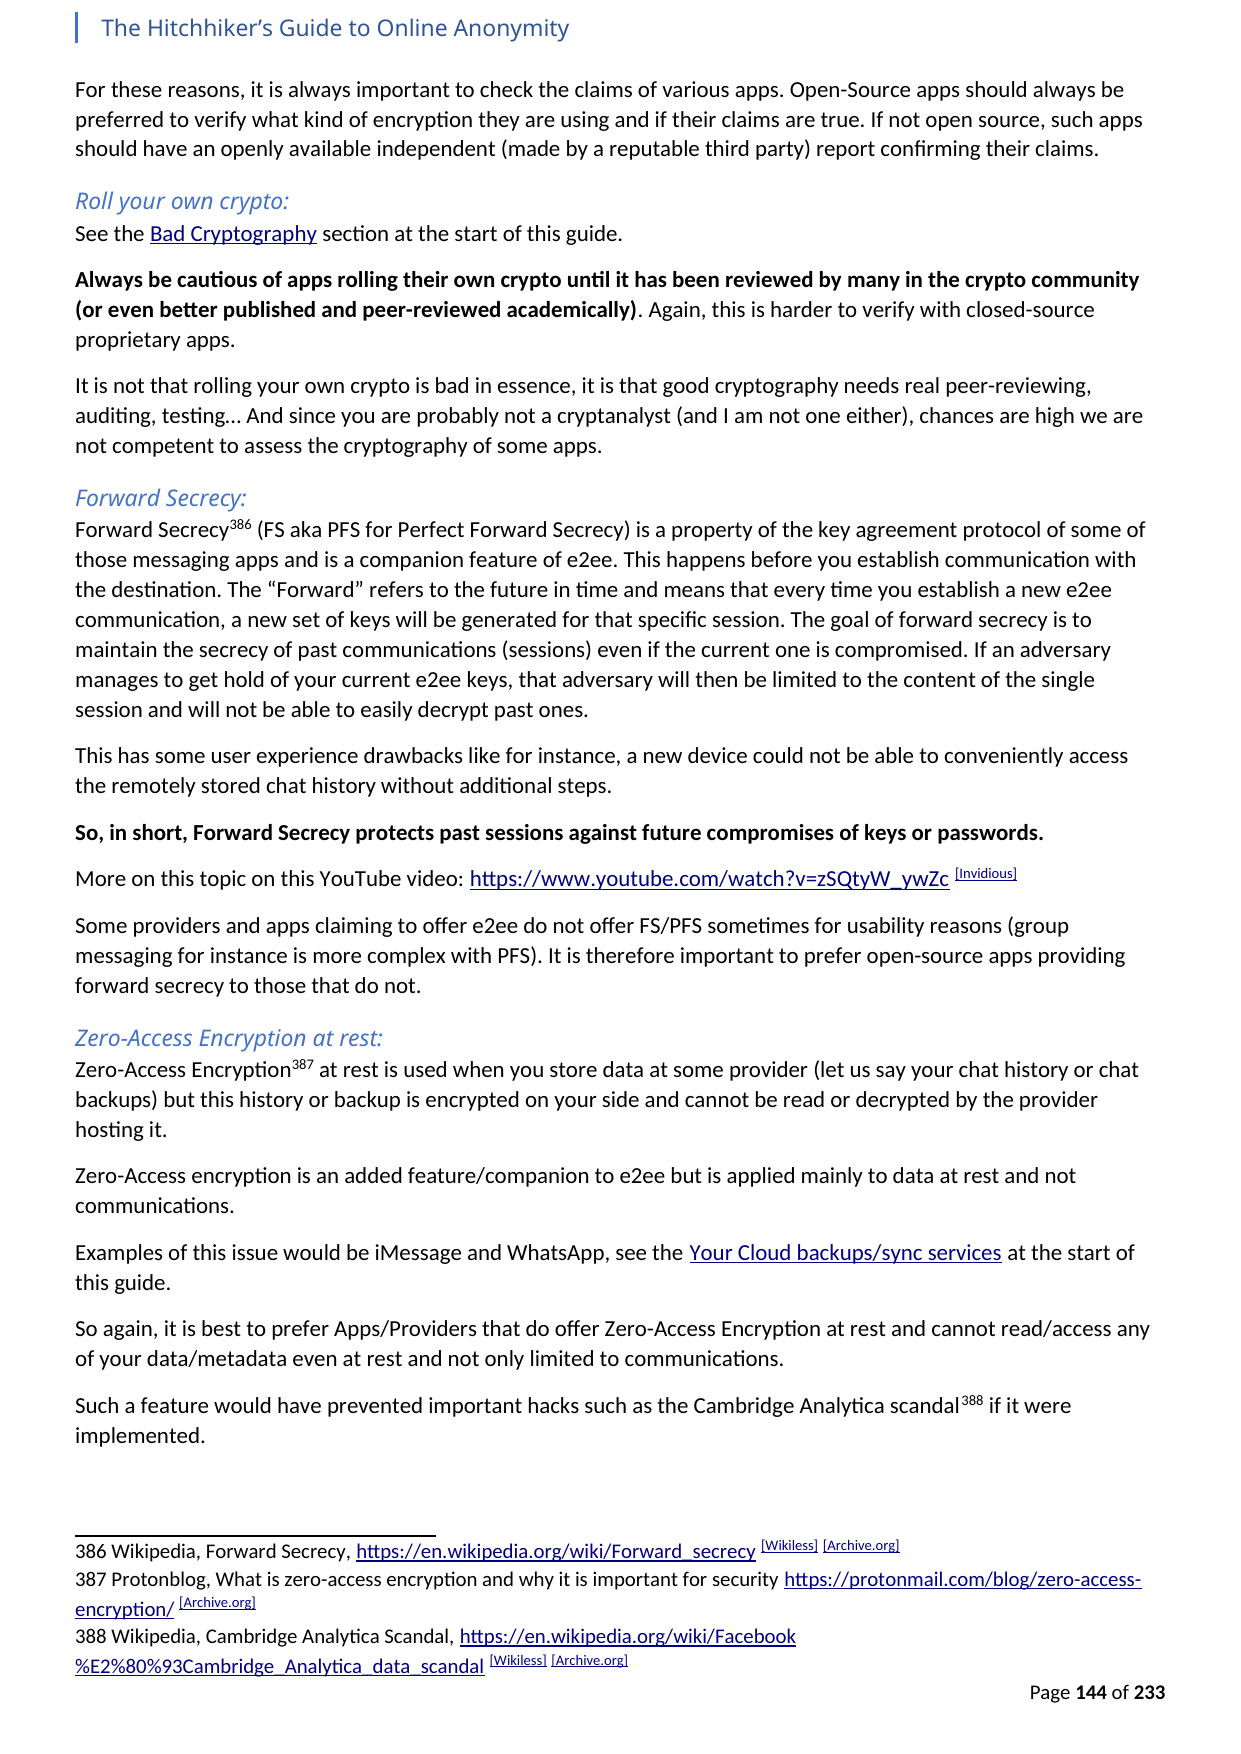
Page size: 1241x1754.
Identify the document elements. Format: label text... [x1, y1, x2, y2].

text Always be cautious of apps rolling their own crypto until it has been reviewed by many in the crypto community (or even better published and peer-reviewed academically). Again, this is harder to verify with closed-source proprietary apps. [75, 265, 1165, 353]
text Forward Secrecy (FS aka PFS for Perfect Forward Secrecy) is a property of the key agreement protocol of some of those messaging apps and is a companion feature of e2ee. This happens before you establish communication with the destination. The “Forward” refers to the future in time and means that every time you establish a new e2ee communication, a new set of keys will be generated for that specific session. The goal of forward secrecy is to maintain the secrecy of past communications (sessions) even if the current one is compromised. If an adversary manages to get hold of your current e2ee keys, that adversary will then be limited to the content of the single session and will not be able to easily decrypt past ones. [75, 516, 1165, 723]
text Wikipedia, Forward Secrecy, https://en.wikipedia.org/wiki/Forward_secrecy [Wikiless] [Archive.org] [75, 1537, 1165, 1564]
text Zero-Access encryption is an added feature/companion to e2ee but is applied mainly to data at rest and not communications. [75, 1161, 1165, 1219]
text Examples of this issue would be iMessage and WhatsApp, see the Your Cloud backups/sync services at the start of this guide. [75, 1238, 1165, 1296]
subtitle Roll your own crypto: [75, 185, 1165, 217]
text More on this topic on this YouTube video: https://www.youtube.com/watch?v=zSQtyW_ywZc [Invidious] [75, 864, 1165, 893]
text Protonblog, What is zero-access encryption and why it is important for security https://protonmail.com/blog/zero-access-encryption/ [Archive.org] [75, 1566, 1165, 1622]
text Such a feature would have prevented important hacks such as the Cambridge Analytica scandal if it were implemented. [75, 1391, 1165, 1449]
text For these reasons, it is always important to check the claims of various apps. Open-Source apps should always be preferred to verify what kind of encryption they are using and if their claims are true. If not open source, such apps should have an openly available independent (made by a reputable third party) report confirming their claims. [75, 75, 1165, 163]
text Zero-Access Encryption at rest is used when you store data at some provider (let us say your chat history or chat backups) but this history or backup is encrypted on your side and cannot be read or decrypted by the provider hosting it. [75, 1055, 1165, 1143]
text So again, it is best to prefer Apps/Providers that do offer Zero-Access Encryption at rest and cannot read/access any of your data/metadata even at rest and not only limited to communications. [75, 1314, 1165, 1372]
text So, in short, Forward Secrecy protects past sessions against future compromises of keys or passwords. [75, 818, 1165, 846]
subtitle Zero-Access Encryption at rest: [75, 1022, 1165, 1053]
text Some providers and apps claiming to offer e2ee do not offer FS/PFS sometimes for usability reasons (group messaging for instance is more complex with PFS). It is therefore important to prefer open-source apps providing forward secrecy to those that do not. [75, 911, 1165, 999]
text Wikipedia, Cambridge Analytica Scandal, https://en.wikipedia.org/wiki/Facebook%E2%80%93Cambridge_Analytica_data_scandal [Wikiless] [Archive.org] [75, 1624, 1165, 1679]
text It is not that rolling your own crypto is bad in essence, it is that good cryptography needs real peer-reviewing, auditing, testing… And since you are probably not a cryptanalyst (and I am not one either), chances are high we are not competent to assess the cryptography of some apps. [75, 372, 1165, 459]
subtitle Forward Secrecy: [75, 482, 1165, 513]
text See the Bad Cryptography section at the start of this guide. [75, 219, 1165, 247]
text This has some user experience drawbacks like for instance, a new device could not be able to conveniently access the remotely stored chat history without additional steps. [75, 742, 1165, 799]
